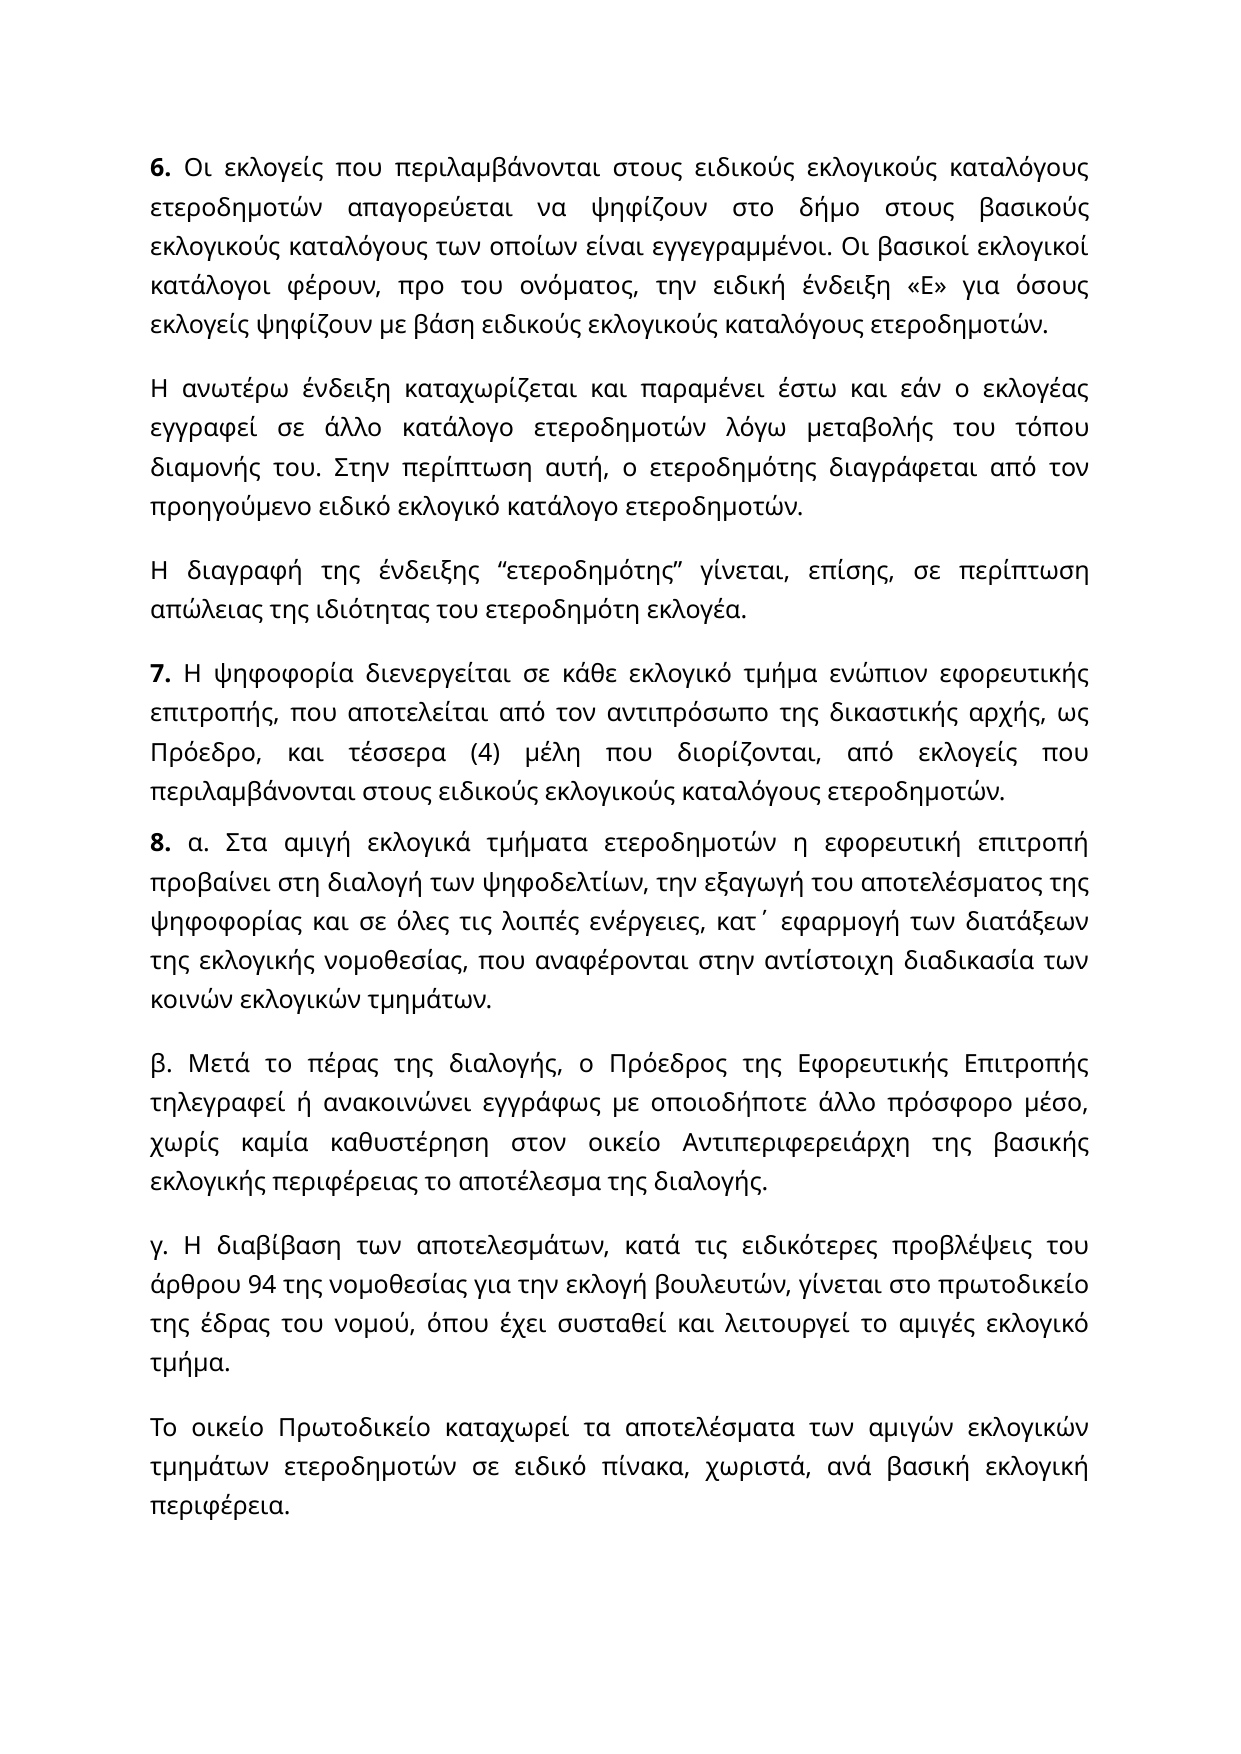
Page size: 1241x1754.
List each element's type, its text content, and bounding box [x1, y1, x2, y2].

text Η ανωτέρω ένδειξη καταχωρίζεται και παραμένει έστω και εάν ο εκλογέας εγγραφεί σε άλλο κατάλογο ετεροδημοτών λόγω μεταβολής του τόπου διαμονής του. Στην περίπτωση αυτή, ο ετεροδημότης διαγράφεται από τον προηγούμενο ειδικό εκλογικό κατάλογο ετεροδημοτών. [150, 371, 1090, 522]
text 6. Οι εκλογείς που περιλαμβάνονται στους ειδικούς εκλογικούς καταλόγους ετεροδημοτών απαγορεύεται να ψηφίζουν στο δήμο στους βασικούς εκλογικούς καταλόγους των οποίων είναι εγγεγραμμένοι. Οι βασικοί εκλογικοί κατάλογοι φέρουν, προ του ονόματος, την ειδική ένδειξη «Ε» για όσους εκλογείς ψηφίζουν με βάση ειδικούς εκλογικούς καταλόγους ετεροδημοτών. [150, 150, 1090, 341]
text β. Μετά το πέρας της διαλογής, ο Πρόεδρος της Εφορευτικής Επιτροπής τηλεγραφεί ή ανακοινώνει εγγράφως με οποιοδήποτε άλλο πρόσφορο μέσο, χωρίς καμία καθυστέρηση στον οικείο Αντιπεριφερειάρχη της βασικής εκλογικής περιφέρειας το αποτέλεσμα της διαλογής. [150, 1046, 1090, 1197]
text γ. Η διαβίβαση των αποτελεσμάτων, κατά τις ειδικότερες προβλέψεις του άρθρου 94 της νομοθεσίας για την εκλογή βουλευτών, γίνεται στο πρωτοδικείο της έδρας του νομού, όπου έχει συσταθεί και λειτουργεί το αμιγές εκλογικό τμήμα. [150, 1227, 1090, 1379]
text 8. α. Στα αμιγή εκλογικά τμήματα ετεροδημοτών η εφορευτική επιτροπή προβαίνει στη διαλογή των ψηφοδελτίων, την εξαγωγή του αποτελέσματος της ψηφοφορίας και σε όλες τις λοιπές ενέργειες, κατ΄ εφαρμογή των διατάξεων της εκλογικής νομοθεσίας, που αναφέρονται στην αντίστοιχη διαδικασία των κοινών εκλογικών τμημάτων. [150, 825, 1090, 1016]
text Η διαγραφή της ένδειξης “ετεροδημότης” γίνεται, επίσης, σε περίπτωση απώλειας της ιδιότητας του ετεροδημότη εκλογέα. [150, 552, 1090, 626]
text Το οικείο Πρωτοδικείο καταχωρεί τα αποτελέσματα των αμιγών εκλογικών τμημάτων ετεροδημοτών σε ειδικό πίνακα, χωριστά, ανά βασική εκλογική περιφέρεια. [150, 1409, 1090, 1522]
text 7. Η ψηφοφορία διενεργείται σε κάθε εκλογικό τμήμα ενώπιον εφορευτικής επιτροπής, που αποτελείται από τον αντιπρόσωπο της δικαστικής αρχής, ως Πρόεδρο, και τέσσερα (4) μέλη που διορίζονται, από εκλογείς που περιλαμβάνονται στους ειδικούς εκλογικούς καταλόγους ετεροδημοτών. [150, 656, 1090, 807]
